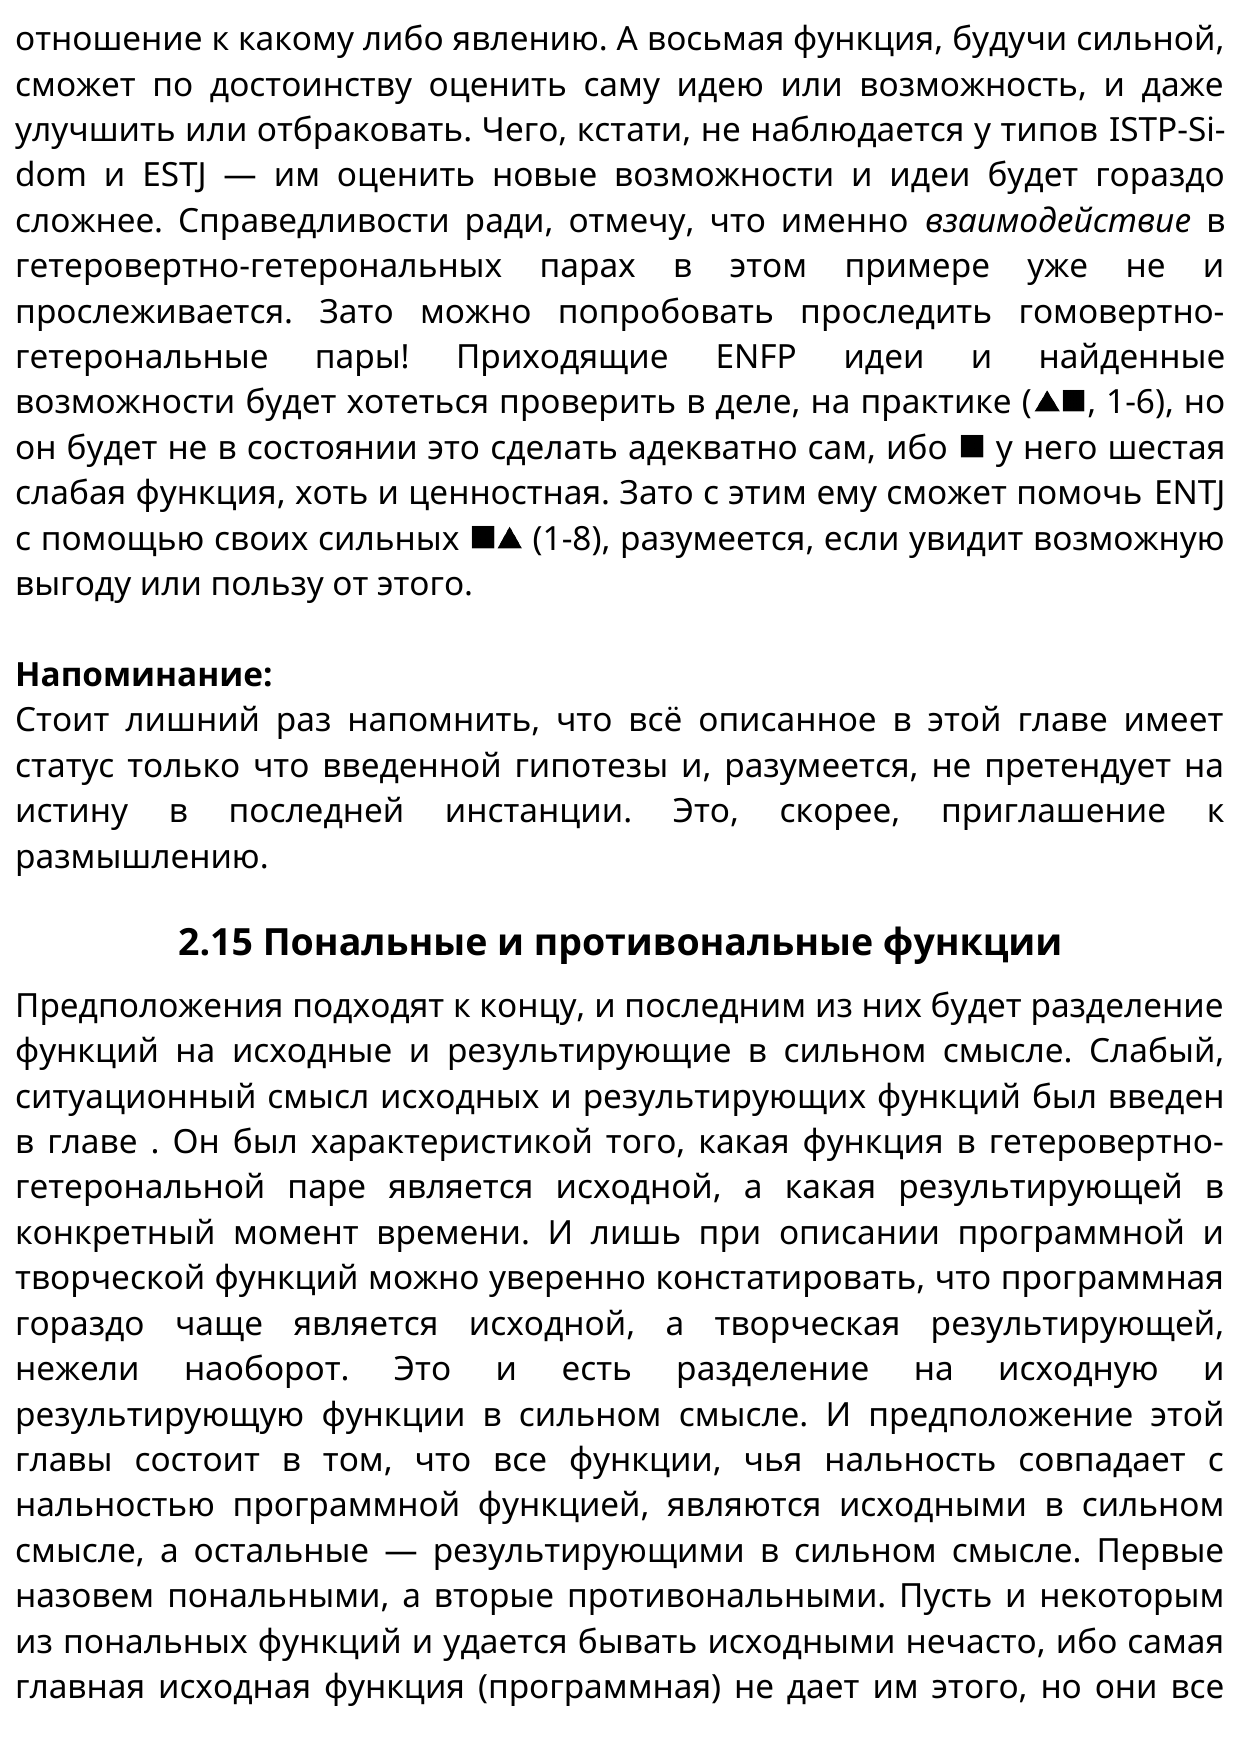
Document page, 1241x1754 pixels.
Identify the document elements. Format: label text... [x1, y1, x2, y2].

subtitle 2.15 Пональные и противональные функции [15, 916, 1226, 967]
picture [469, 523, 523, 551]
text Напоминание: [15, 651, 1226, 696]
picture [1033, 387, 1087, 414]
text Стоит лишний раз напомнить, что всё описанное в этой главе имеет статус только что введенной гипотезы и, разумеется, не претендует на истину в последней инстанции. Это, скорее, приглашение к размышлению. [15, 696, 1226, 878]
text Предположения подходят к концу, и последним из них будет разделение функций на исходные и результирующие в сильном смысле. Слабый, ситуационный смысл исходных и результирующих функций был введен в главе . Он был характеристикой того, какая функция в гетеровертно-гетерональной паре является исходной, а какая результирующей в конкретный момент времени. И лишь при описании программной и творческой функций можно уверенно констатировать, что программная гораздо чаще является исходной, а творческая результирующей, нежели наоборот. Это и есть разделение на исходную и результирующую функции в сильном смысле. И предположение этой главы состоит в том, что все функции, чья нальность совпадает с нальностью программной функцией, являются исходными в сильном смысле, а остальные — результирующими в сильном смысле. Первые назовем пональными, а вторые противональными. Пусть и некоторым из пональных функций и удается бывать исходными нечасто, ибо самая главная исходная функция (программная) не дает им этого, но они все [15, 982, 1226, 1708]
picture [958, 432, 986, 460]
text отношение к какому либо явлению. А восьмая функция, будучи сильной, сможет по достоинству оценить саму идею или возможность, и даже улучшить или отбраковать. Чего, кстати, не наблюдается у типов ISTP-Si-dom и ESTJ — им оценить новые возможности и идеи будет гораздо сложнее. Справедливости ради, отмечу, что именно взаимодействие в гетеровертно-гетерональных парах в этом примере уже не и прослеживается. Зато можно попробовать проследить гомовертно-гетерональные пары! Приходящие ENFP идеи и найденные возможности будет хотеться проверить в деле, на практике (, 1-6), но он будет не в состоянии это сделать адекватно сам, ибо у него шестая слабая функция, хоть и ценностная. Зато с этим ему сможет помочь ENTJ с помощью своих сильных (1-8), разумеется, если увидит возможную выгоду или пользу от этого. [15, 15, 1226, 605]
